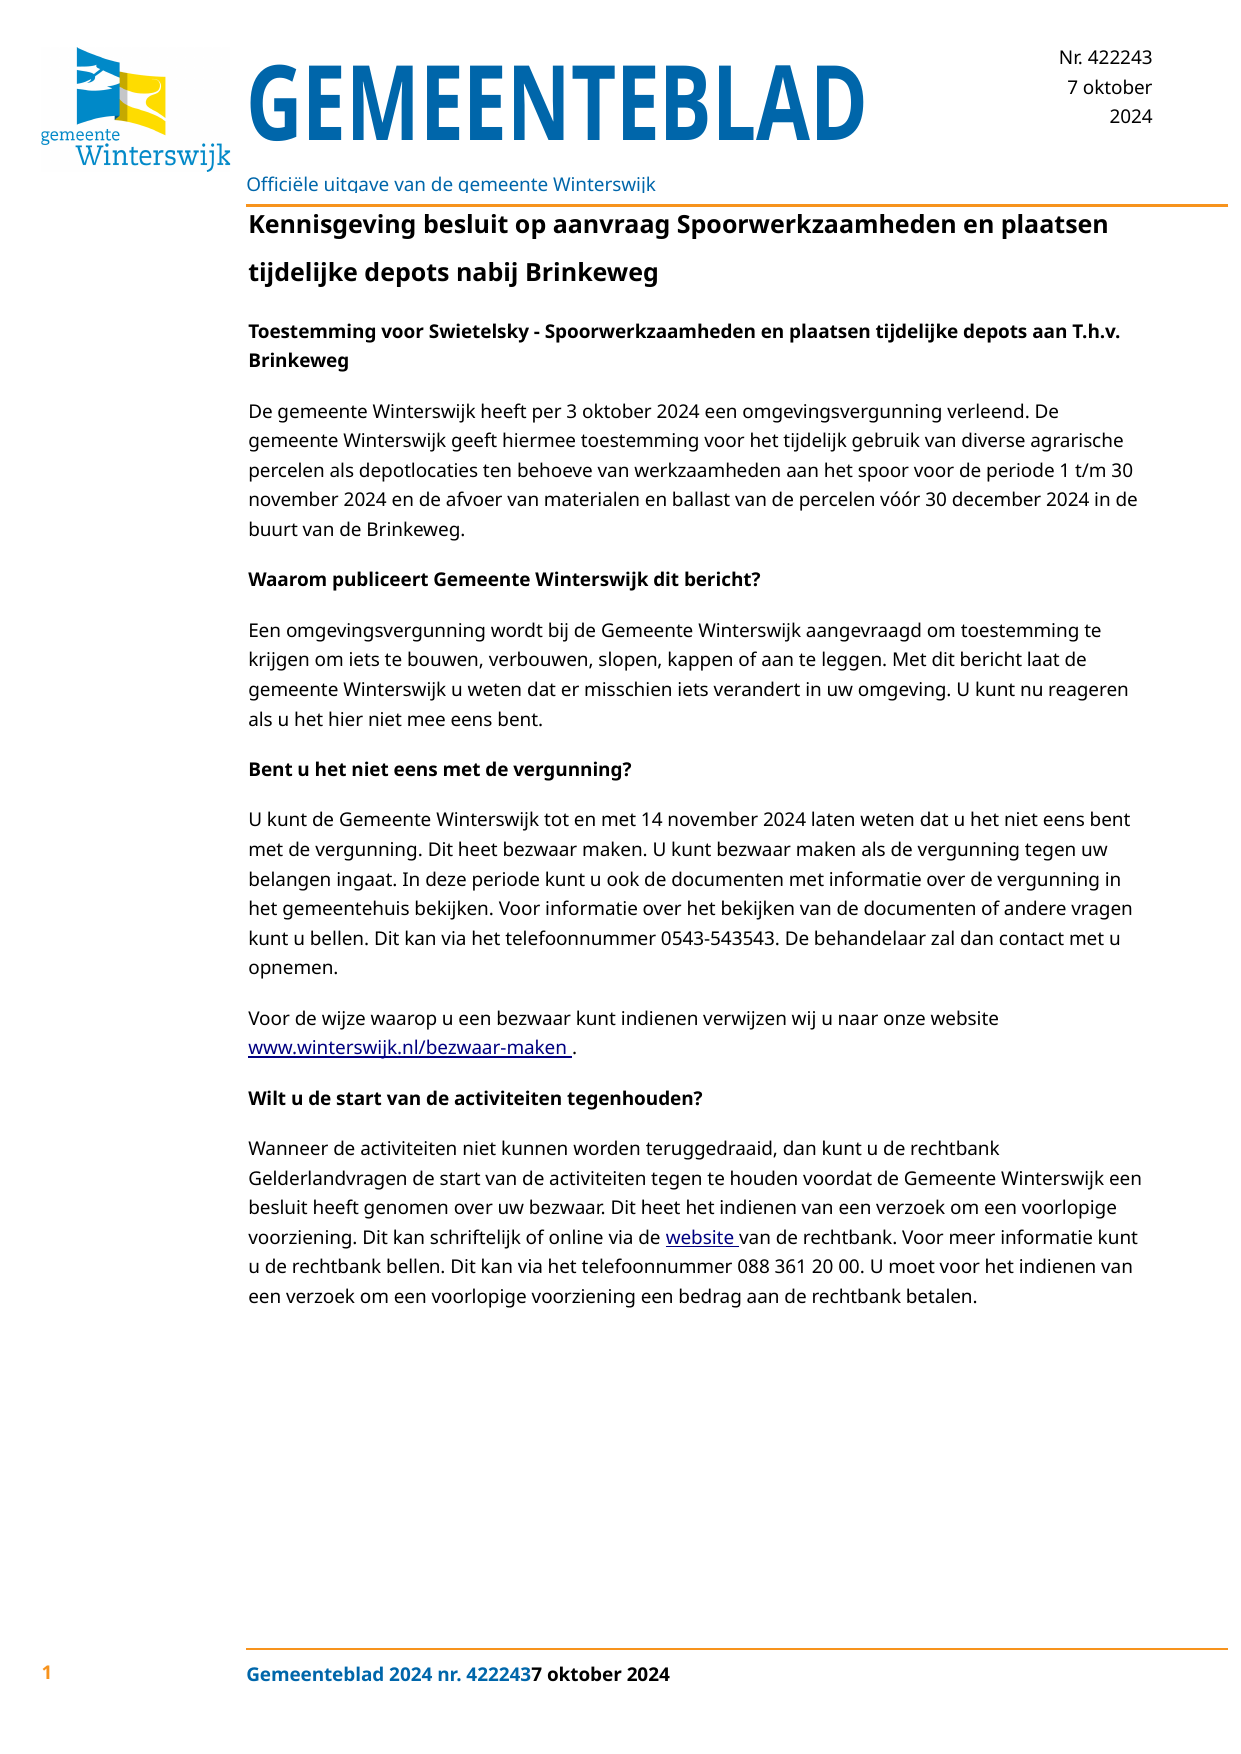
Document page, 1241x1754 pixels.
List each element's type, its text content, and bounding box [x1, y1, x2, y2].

text Waarom publiceert Gemeente Winterswijk dit bericht? [248, 567, 1152, 592]
text U kunt de Gemeente Winterswijk tot en met 14 november 2024 laten weten dat u het niet eens bent met de vergunning. Dit heet bezwaar maken. U kunt bezwaar maken als de vergunning tegen uw belangen ingaat. In deze periode kunt u ook de documenten met informatie over de vergunning in het gemeentehuis bekijken. Voor informatie over het bekijken van de documenten of andere vragen kunt u bellen. Dit kan via het telefoonnummer 0543-543543. De behandelaar zal dan contact met u opnemen. [248, 807, 1152, 980]
text Bent u het niet eens met de vergunning? [248, 756, 1152, 782]
text De gemeente Winterswijk heeft per 3 oktober 2024 een omgevingsvergunning verleend. De gemeente Winterswijk geeft hiermee toestemming voor het tijdelijk gebruik van diverse agrarische percelen als depotlocaties ten behoeve van werkzaamheden aan het spoor voor de periode 1 t/m 30 november 2024 en de afvoer van materialen en ballast van de percelen vóór 30 december 2024 in de buurt van de Brinkeweg. [248, 398, 1152, 542]
text Toestemming voor Swietelsky - Spoorwerkzaamheden en plaatsen tijdelijke depots aan T.h.v. Brinkeweg [248, 318, 1152, 373]
text Een omgevingsvergunning wordt bij de Gemeente Winterswijk aangevraagd om toestemming te krijgen om iets te bouwen, verbouwen, slopen, kappen of aan te leggen. Met dit bericht laat de gemeente Winterswijk u weten dat er misschien iets verandert in uw omgeving. U kunt nu reageren als u het hier niet mee eens bent. [248, 617, 1152, 732]
text Voor de wijze waarop u een bezwaar kunt indienen verwijzen wij u naar onze website www.winterswijk.nl/bezwaar-maken . [248, 1005, 1152, 1060]
text Kennisgeving besluit op aanvraag Spoorwerkzaamheden en plaatsen tijdelijke depots nabij Brinkeweg [248, 207, 1152, 288]
picture [225, 153, 231, 162]
picture [41, 47, 231, 172]
text Wanneer de activiteiten niet kunnen worden teruggedraaid, dan kunt u de rechtbank Gelderlandvragen de start van de activiteiten tegen te houden voordat de Gemeente Winterswijk een besluit heeft genomen over uw bezwaar. Dit heet het indienen van een verzoek om een voorlopige voorziening. Dit kan schriftelijk of online via de website van de rechtbank. Voor meer informatie kunt u de rechtbank bellen. Dit kan via het telefoonnummer 088 361 20 00. U moet voor het indienen van een verzoek om een voorlopige voorziening een bedrag aan de rechtbank betalen. [248, 1135, 1152, 1309]
text Wilt u de start van de activiteiten tegenhouden? [248, 1085, 1152, 1111]
